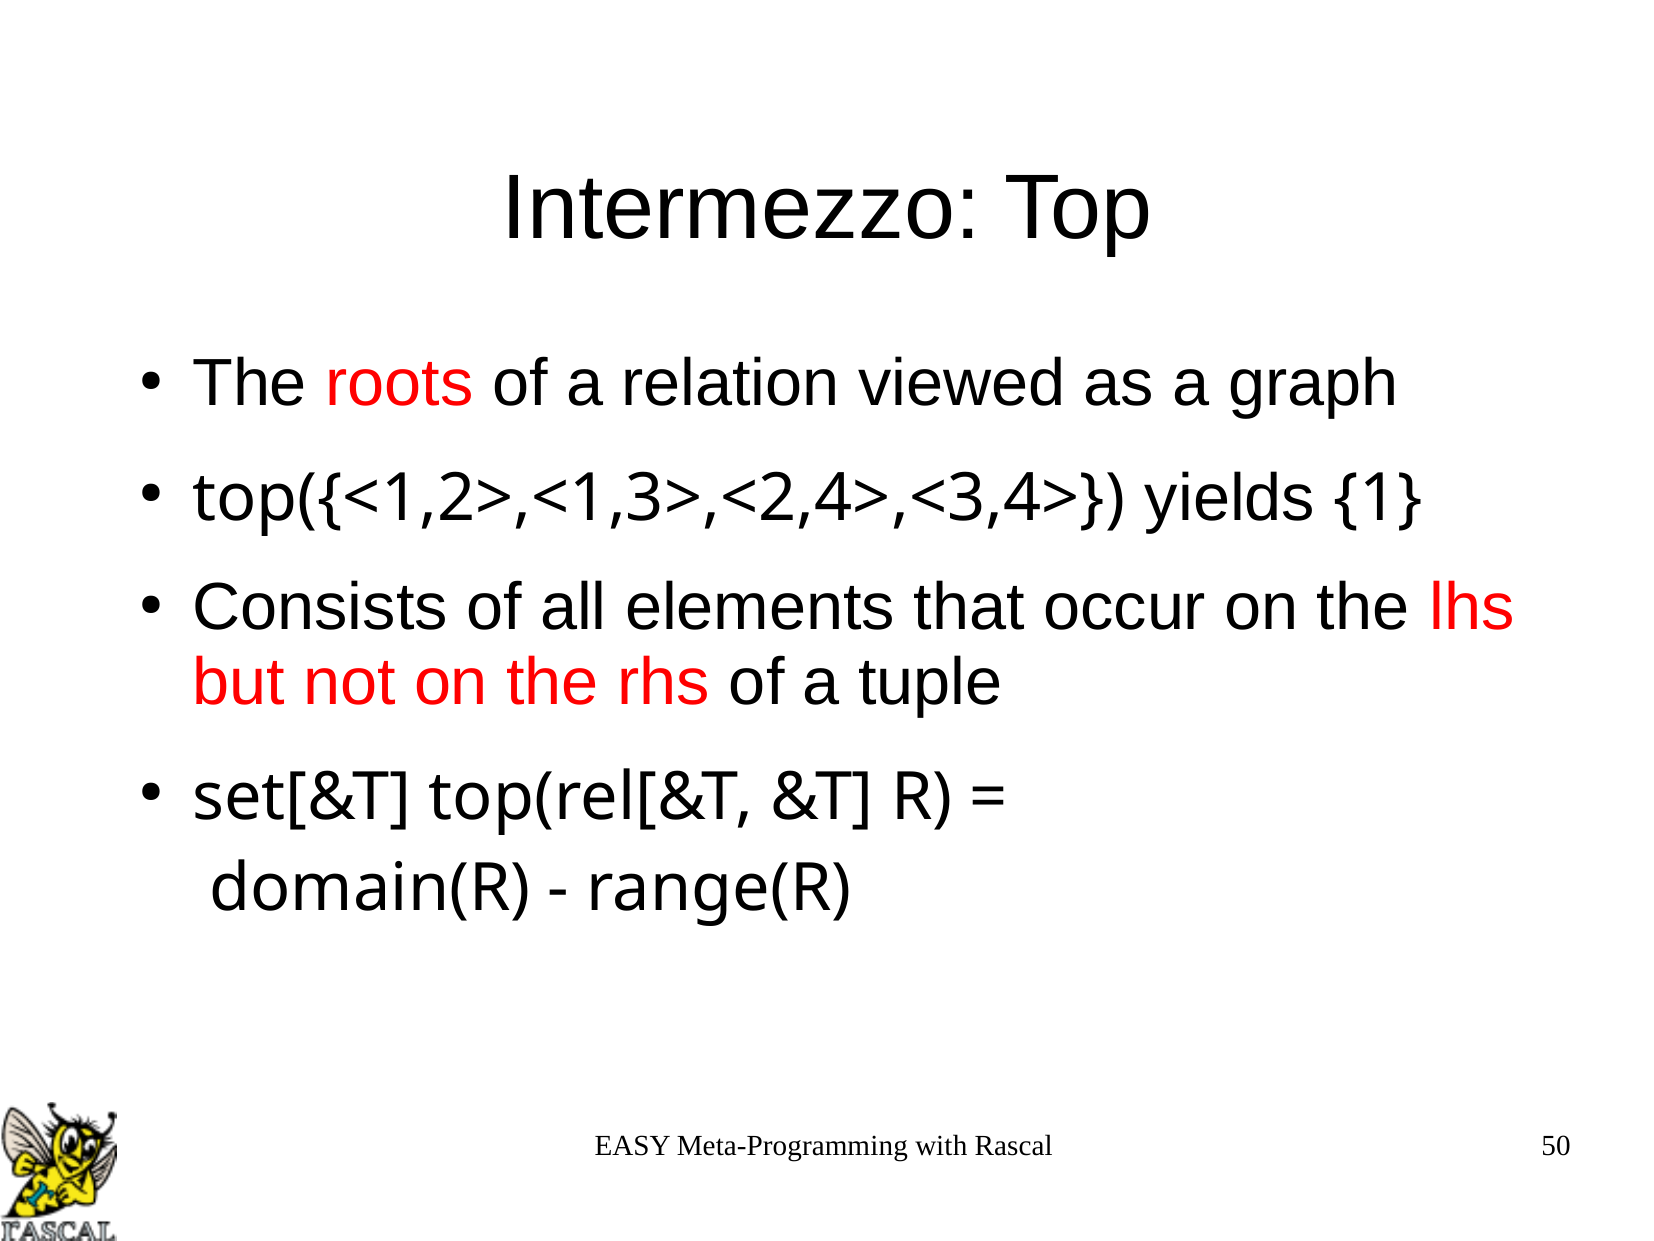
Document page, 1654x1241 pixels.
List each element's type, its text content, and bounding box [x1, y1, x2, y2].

title Intermezzo: Top [121, 102, 1534, 311]
list The roots of a relation viewed as a graph top({<1,2>,<1,3>,<2,4>,<3,4>}) yields {1} Consists of all elements that occur on the lhs but not on the rhs of a tuple set[&T] top(rel[&T, &T] R) = domain(R) - range(R) [121, 344, 1534, 1127]
picture [0, 1102, 117, 1241]
